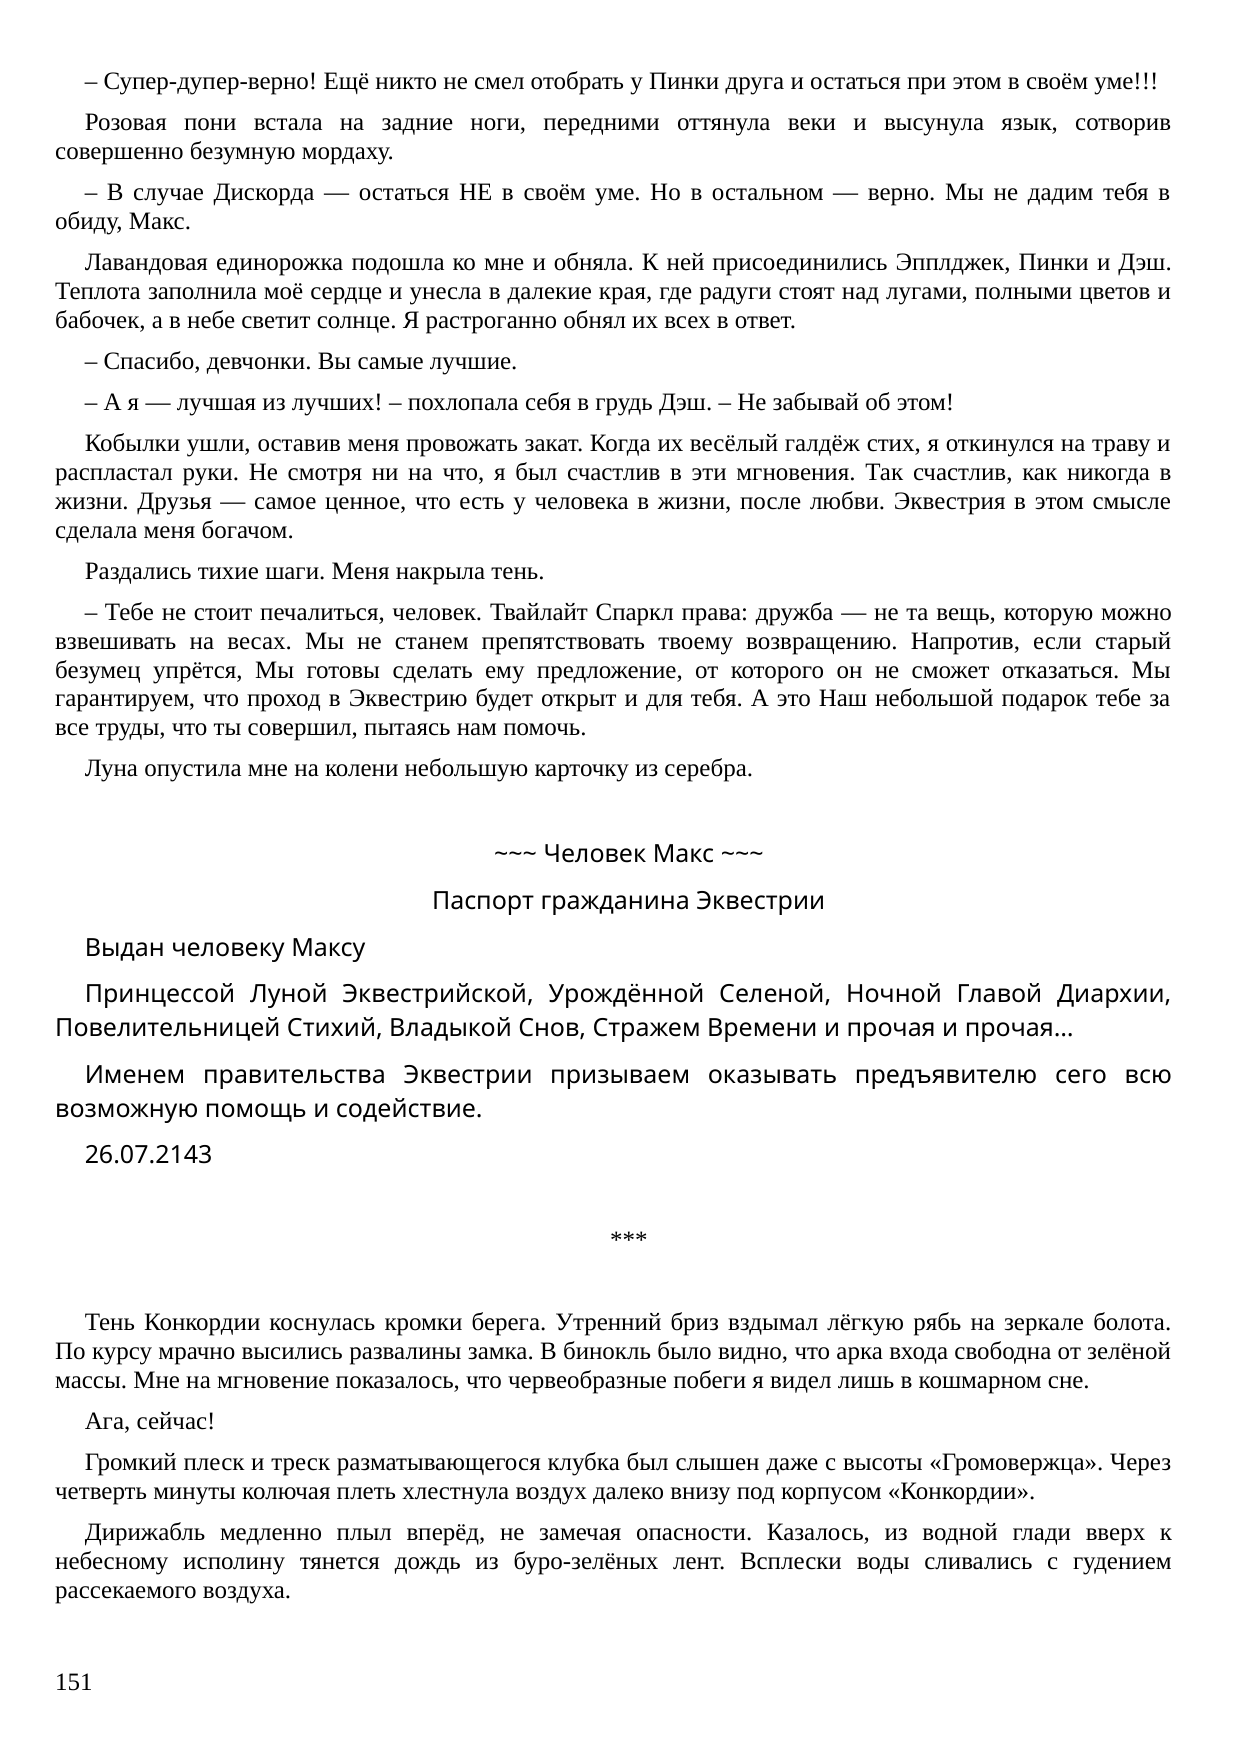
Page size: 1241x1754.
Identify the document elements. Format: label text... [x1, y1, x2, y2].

text Лавандовая единорожка подошла ко мне и обняла. К ней присоединились Эпплджек, Пинки и Дэш. Теплота заполнила моё сердце и унесла в далекие края, где радуги стоят над лугами, полными цветов и бабочек, а в небе светит солнце. Я растроганно обнял их всех в ответ. [55, 247, 1173, 333]
text – Супер-дупер-верно! Ещё никто не смел отобрать у Пинки друга и остаться при этом в своём уме!!! [55, 66, 1173, 95]
text Дирижабль медленно плыл вперёд, не замечая опасности. Казалось, из водной глади вверх к небесному исполину тянется дождь из буро-зелёных лент. Всплески воды сливались с гудением рассекаемого воздуха. [55, 1517, 1173, 1603]
text Громкий плеск и треск разматывающегося клубка был слышен даже с высоты «Громовержца». Через четверть минуты колючая плеть хлестнула воздух далеко внизу под корпусом «Конкордии». [55, 1447, 1173, 1505]
text – В случае Дискорда — остаться НЕ в своём уме. Но в остальном — верно. Мы не дадим тебя в обиду, Макс. [55, 177, 1173, 235]
text Принцессой Луной Эквестрийской, Урождённой Селеной, Ночной Главой Диархии, Повелительницей Стихий, Владыкой Снов, Стражем Времени и прочая и прочая… [55, 976, 1173, 1044]
text – Спасибо, девчонки. Вы самые лучшие. [55, 346, 1173, 375]
text ~~~ Человек Макс ~~~ [55, 836, 1173, 870]
text Раздались тихие шаги. Меня накрыла тень. [55, 556, 1173, 585]
text Выдан человеку Максу [55, 929, 1173, 963]
text Ага, сейчас! [55, 1406, 1173, 1435]
text *** [55, 1225, 1173, 1253]
text Кобылки ушли, оставив меня провожать закат. Когда их весёлый галдёж стих, я откинулся на траву и распластал руки. Не смотря ни на что, я был счастлив в эти мгновения. Так счастлив, как никогда в жизни. Друзья — самое ценное, что есть у человека в жизни, после любви. Эквестрия в этом смысле сделала меня богачом. [55, 428, 1173, 543]
text Именем правительства Эквестрии призываем оказывать предъявителю сего всю возможную помощь и содействие. [55, 1056, 1173, 1124]
text – А я — лучшая из лучших! – похлопала себя в грудь Дэш. – Не забывай об этом! [55, 387, 1173, 416]
text – Тебе не стоит печалиться, человек. Твайлайт Спаркл права: дружба — не та вещь, которую можно взвешивать на весах. Мы не станем препятствовать твоему возвращению. Напротив, если старый безумец упрётся, Мы готовы сделать ему предложение, от которого он не сможет отказаться. Мы гарантируем, что проход в Эквестрию будет открыт и для тебя. А это Наш небольшой подарок тебе за все труды, что ты совершил, пытаясь нам помочь. [55, 597, 1173, 741]
text Розовая пони встала на задние ноги, передними оттянула веки и высунула язык, сотворив совершенно безумную мордаху. [55, 107, 1173, 165]
text Луна опустила мне на колени небольшую карточку из серебра. [55, 753, 1173, 782]
text 26.07.2143 [55, 1137, 1173, 1171]
text Паспорт гражданина Эквестрии [55, 883, 1173, 917]
text Тень Конкордии коснулась кромки берега. Утренний бриз вздымал лёгкую рябь на зеркале болота. По курсу мрачно высились развалины замка. В бинокль было видно, что арка входа свободна от зелёной массы. Мне на мгновение показалось, что червеобразные побеги я видел лишь в кошмарном сне. [55, 1307, 1173, 1393]
